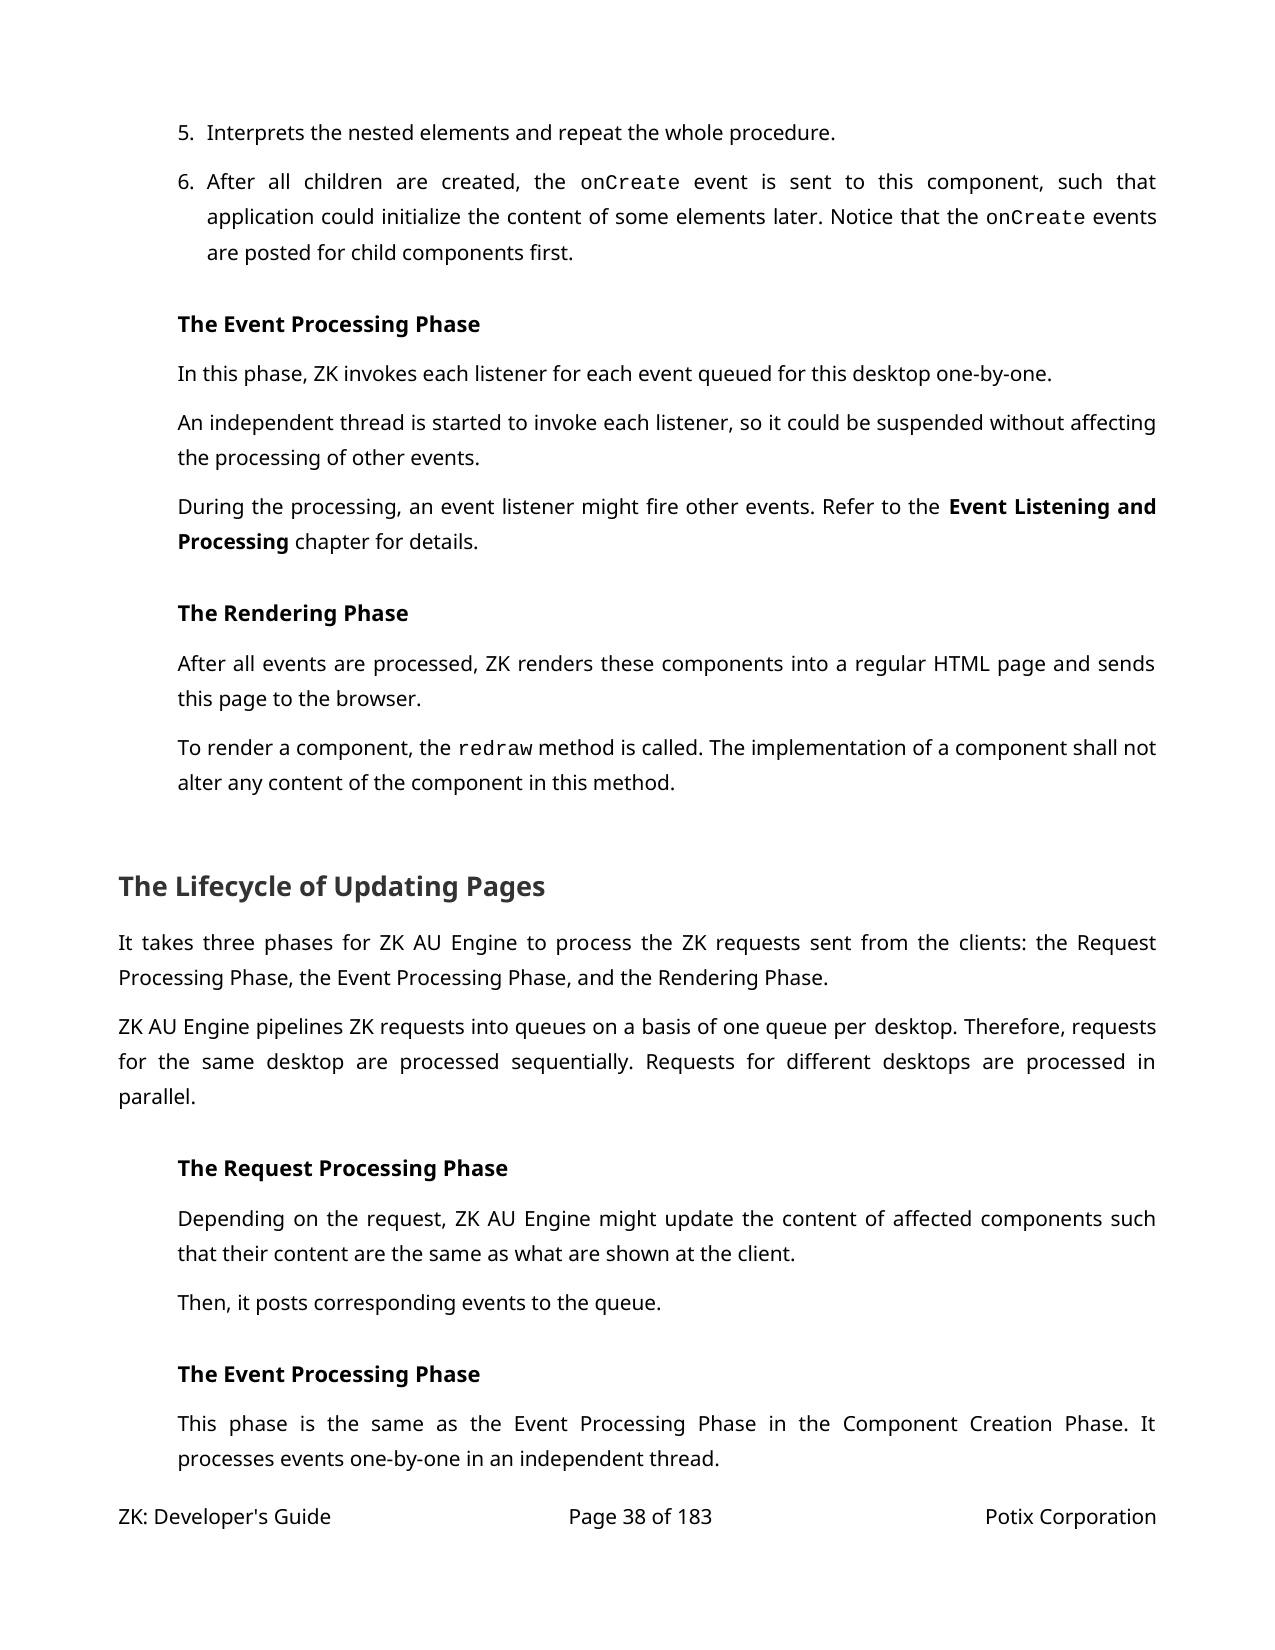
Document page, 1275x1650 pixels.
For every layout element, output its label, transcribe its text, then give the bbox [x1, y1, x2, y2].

subtitle The Event Processing Phase [177, 1358, 1157, 1388]
text To render a component, the redraw method is called. The implementation of a component shall not alter any content of the component in this method. [177, 733, 1157, 797]
subtitle The Event Processing Phase [177, 309, 1157, 339]
list Interprets the nested elements and repeat the whole procedure. [177, 118, 1157, 146]
text Depending on the request, ZK AU Engine might update the content of affected components such that their content are the same as what are shown at the client. [177, 1204, 1157, 1267]
subtitle The Lifecycle of Updating Pages [118, 867, 1157, 904]
list After all children are created, the onCreate event is sent to this component, such that application could initialize the content of some elements later. Notice that the onCreate events are posted for child components first. [177, 167, 1157, 266]
text An independent thread is started to invoke each listener, so it could be suspended without affecting the processing of other events. [177, 408, 1157, 472]
subtitle The Rendering Phase [177, 598, 1157, 628]
text After all events are processed, ZK renders these components into a regular HTML page and sends this page to the browser. [177, 649, 1157, 712]
text ZK AU Engine pipelines ZK requests into queues on a basis of one queue per desktop. Therefore, requests for the same desktop are processed sequentially. Requests for different desktops are processed in parallel. [118, 1012, 1157, 1111]
text In this phase, ZK invokes each listener for each event queued for this desktop one-by-one. [177, 359, 1157, 388]
text Then, it posts corresponding events to the queue. [177, 1288, 1157, 1316]
subtitle The Request Processing Phase [177, 1153, 1157, 1183]
text This phase is the same as the Event Processing Phase in the Component Creation Phase. It processes events one-by-one in an independent thread. [177, 1409, 1157, 1473]
text During the processing, an event listener might fire other events. Refer to the Event Listening and Processing chapter for details. [177, 492, 1157, 556]
text It takes three phases for ZK AU Engine to process the ZK requests sent from the clients: the Request Processing Phase, the Event Processing Phase, and the Rendering Phase. [118, 928, 1157, 991]
